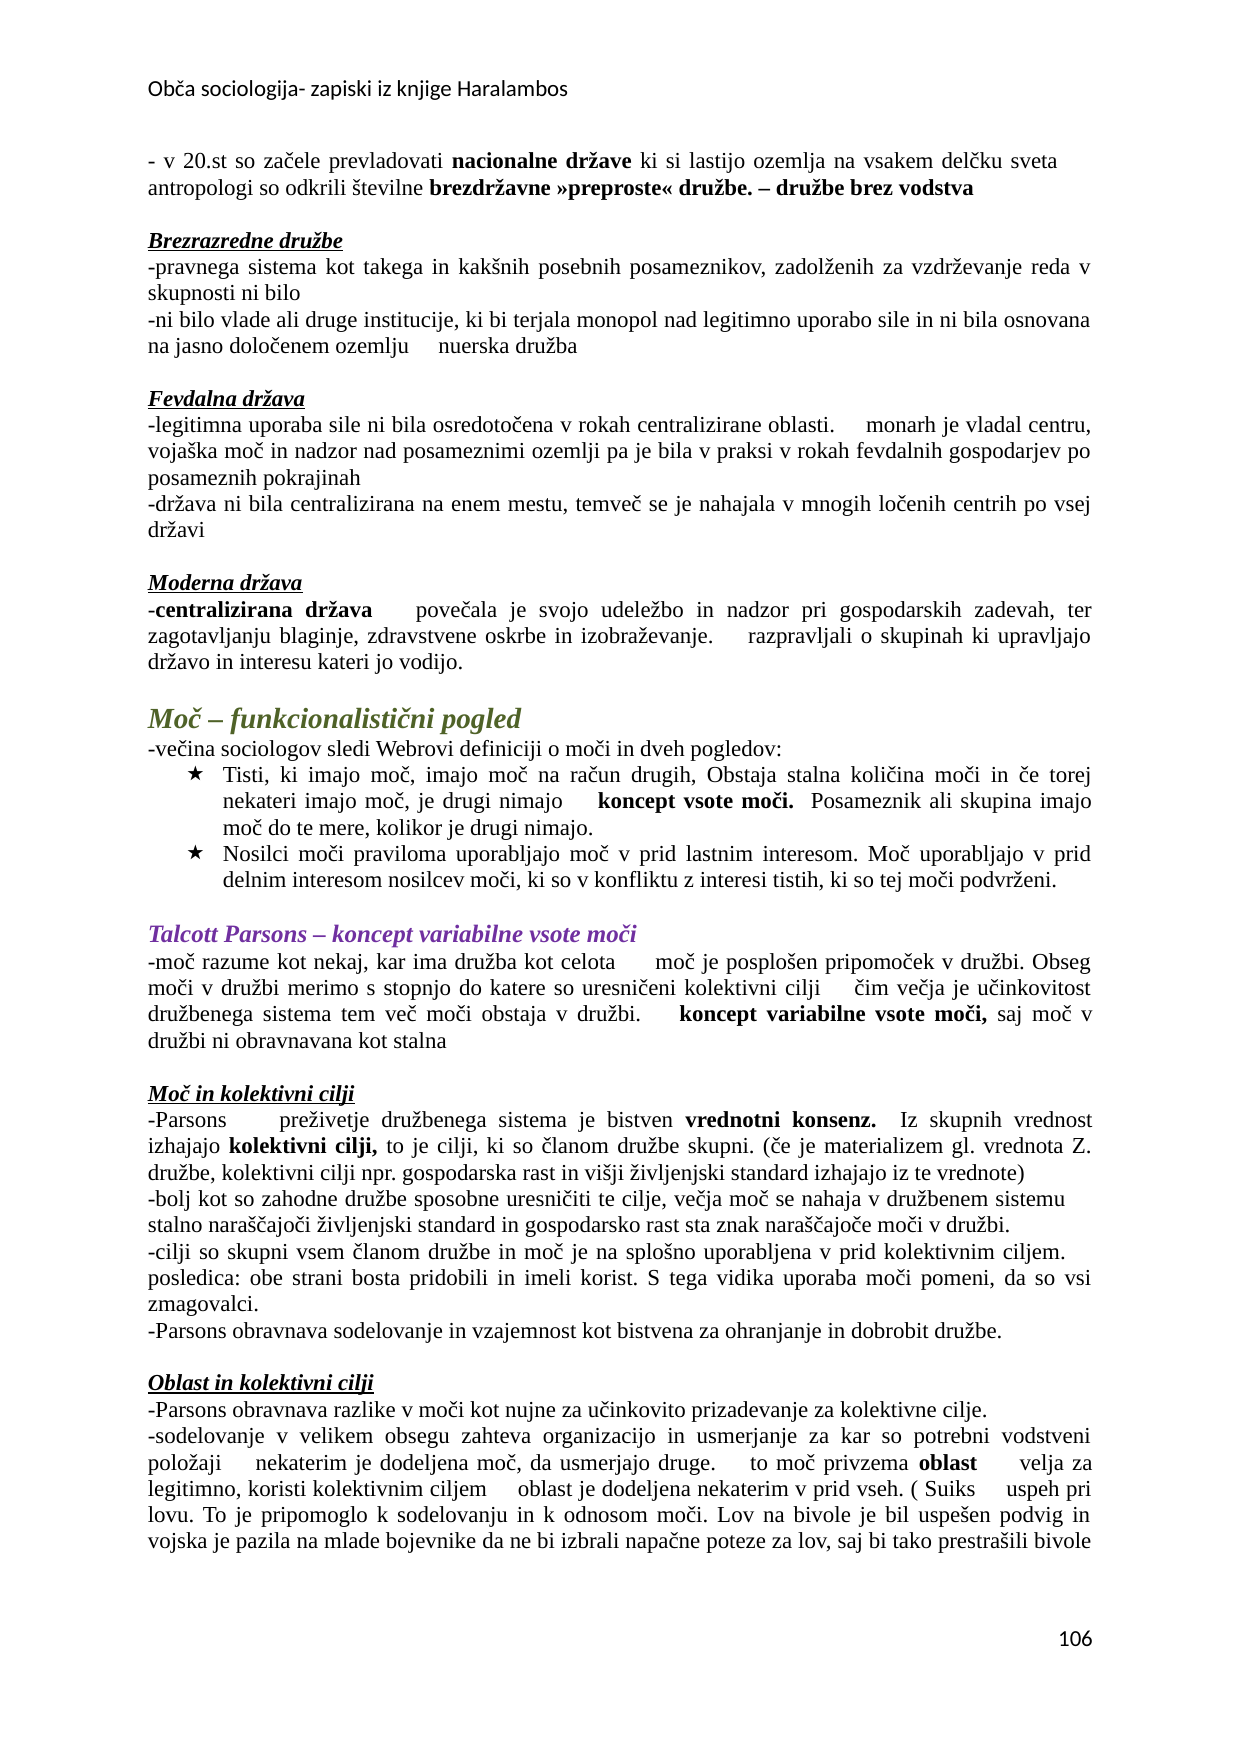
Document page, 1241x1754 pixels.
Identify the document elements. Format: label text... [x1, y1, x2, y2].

text Talcott Parsons – koncept variabilne vsote moči [148, 919, 1093, 948]
text - v 20.st so začele prevladovati nacionalne države ki si lastijo ozemlja na vsakem delčku sveta  antropologi so odkrili številne brezdržavne »preproste« družbe. – družbe brez vodstva [148, 148, 1093, 200]
list Tisti, ki imajo moč, imajo moč na račun drugih, Obstaja stalna količina moči in če torej nekateri imajo moč, je drugi nimajo  koncept vsote moči. Posameznik ali skupina imajo moč do te mere, kolikor je drugi nimajo. [185, 761, 1093, 840]
text Fevdalna država [148, 385, 1093, 411]
text -centralizirana država  povečala je svojo udeležbo in nadzor pri gospodarskih zadevah, ter zagotavljanju blaginje, zdravstvene oskrbe in izobraževanje.  razpravljali o skupinah ki upravljajo državo in interesu kateri jo vodijo. [148, 596, 1093, 675]
text -bolj kot so zahodne družbe sposobne uresničiti te cilje, večja moč se nahaja v družbenem sistemu  stalno naraščajoči življenjski standard in gospodarsko rast sta znak naraščajoče moči v družbi. [148, 1185, 1093, 1238]
text -Parsons obravnava razlike v moči kot nujne za učinkovito prizadevanje za kolektivne cilje. [148, 1396, 1093, 1422]
text -moč razume kot nekaj, kar ima družba kot celota  moč je posplošen pripomoček v družbi. Obseg moči v družbi merimo s stopnjo do katere so uresničeni kolektivni cilji  čim večja je učinkovitost družbenega sistema tem več moči obstaja v družbi.  koncept variabilne vsote moči, saj moč v družbi ni obravnavana kot stalna [148, 948, 1093, 1053]
text -sodelovanje v velikem obsegu zahteva organizacijo in usmerjanje za kar so potrebni vodstveni položaji  nekaterim je dodeljena moč, da usmerjajo druge.  to moč privzema oblast  velja za legitimno, koristi kolektivnim ciljem  oblast je dodeljena nekaterim v prid vseh. ( Suiks  uspeh pri lovu. To je pripomoglo k sodelovanju in k odnosom moči. Lov na bivole je bil uspešen podvig in vojska je pazila na mlade bojevnike da ne bi izbrali napačne poteze za lov, saj bi tako prestrašili bivole [148, 1422, 1093, 1554]
list Nosilci moči praviloma uporabljajo moč v prid lastnim interesom. Moč uporabljajo v prid delnim interesom nosilcev moči, ki so v konfliktu z interesi tistih, ki so tej moči podvrženi. [185, 840, 1093, 893]
text -legitimna uporaba sile ni bila osredotočena v rokah centralizirane oblasti.  monarh je vladal centru, vojaška moč in nadzor nad posameznimi ozemlji pa je bila v praksi v rokah fevdalnih gospodarjev po posameznih pokrajinah [148, 411, 1093, 490]
text Moč in kolektivni cilji [148, 1079, 1093, 1106]
text -Parsons  preživetje družbenega sistema je bistven vrednotni konsenz. Iz skupnih vrednost izhajajo kolektivni cilji, to je cilji, ki so članom družbe skupni. (če je materializem gl. vrednota Z. družbe, kolektivni cilji npr. gospodarska rast in višji življenjski standard izhajajo iz te vrednote) [148, 1106, 1093, 1185]
text -država ni bila centralizirana na enem mestu, temveč se je nahajala v mnogih ločenih centrih po vsej državi [148, 490, 1093, 543]
text -večina sociologov sledi Webrovi definiciji o moči in dveh pogledov: [148, 734, 1093, 761]
text -ni bilo vlade ali druge institucije, ki bi terjala monopol nad legitimno uporabo sile in ni bila osnovana na jasno določenem ozemlju  nuerska družba [148, 306, 1093, 358]
text Oblast in kolektivni cilji [148, 1369, 1093, 1396]
text Moderna država [148, 569, 1093, 596]
text -cilji so skupni vsem članom družbe in moč je na splošno uporabljena v prid kolektivnim ciljem.  posledica: obe strani bosta pridobili in imeli korist. S tega vidika uporaba moči pomeni, da so vsi zmagovalci. [148, 1238, 1093, 1317]
text -Parsons obravnava sodelovanje in vzajemnost kot bistvena za ohranjanje in dobrobit družbe. [148, 1317, 1093, 1343]
text -pravnega sistema kot takega in kakšnih posebnih posameznikov, zadolženih za vzdrževanje reda v skupnosti ni bilo [148, 253, 1093, 306]
text Brezrazredne družbe [148, 227, 1093, 253]
text Moč – funkcionalistični pogled [148, 701, 1093, 734]
